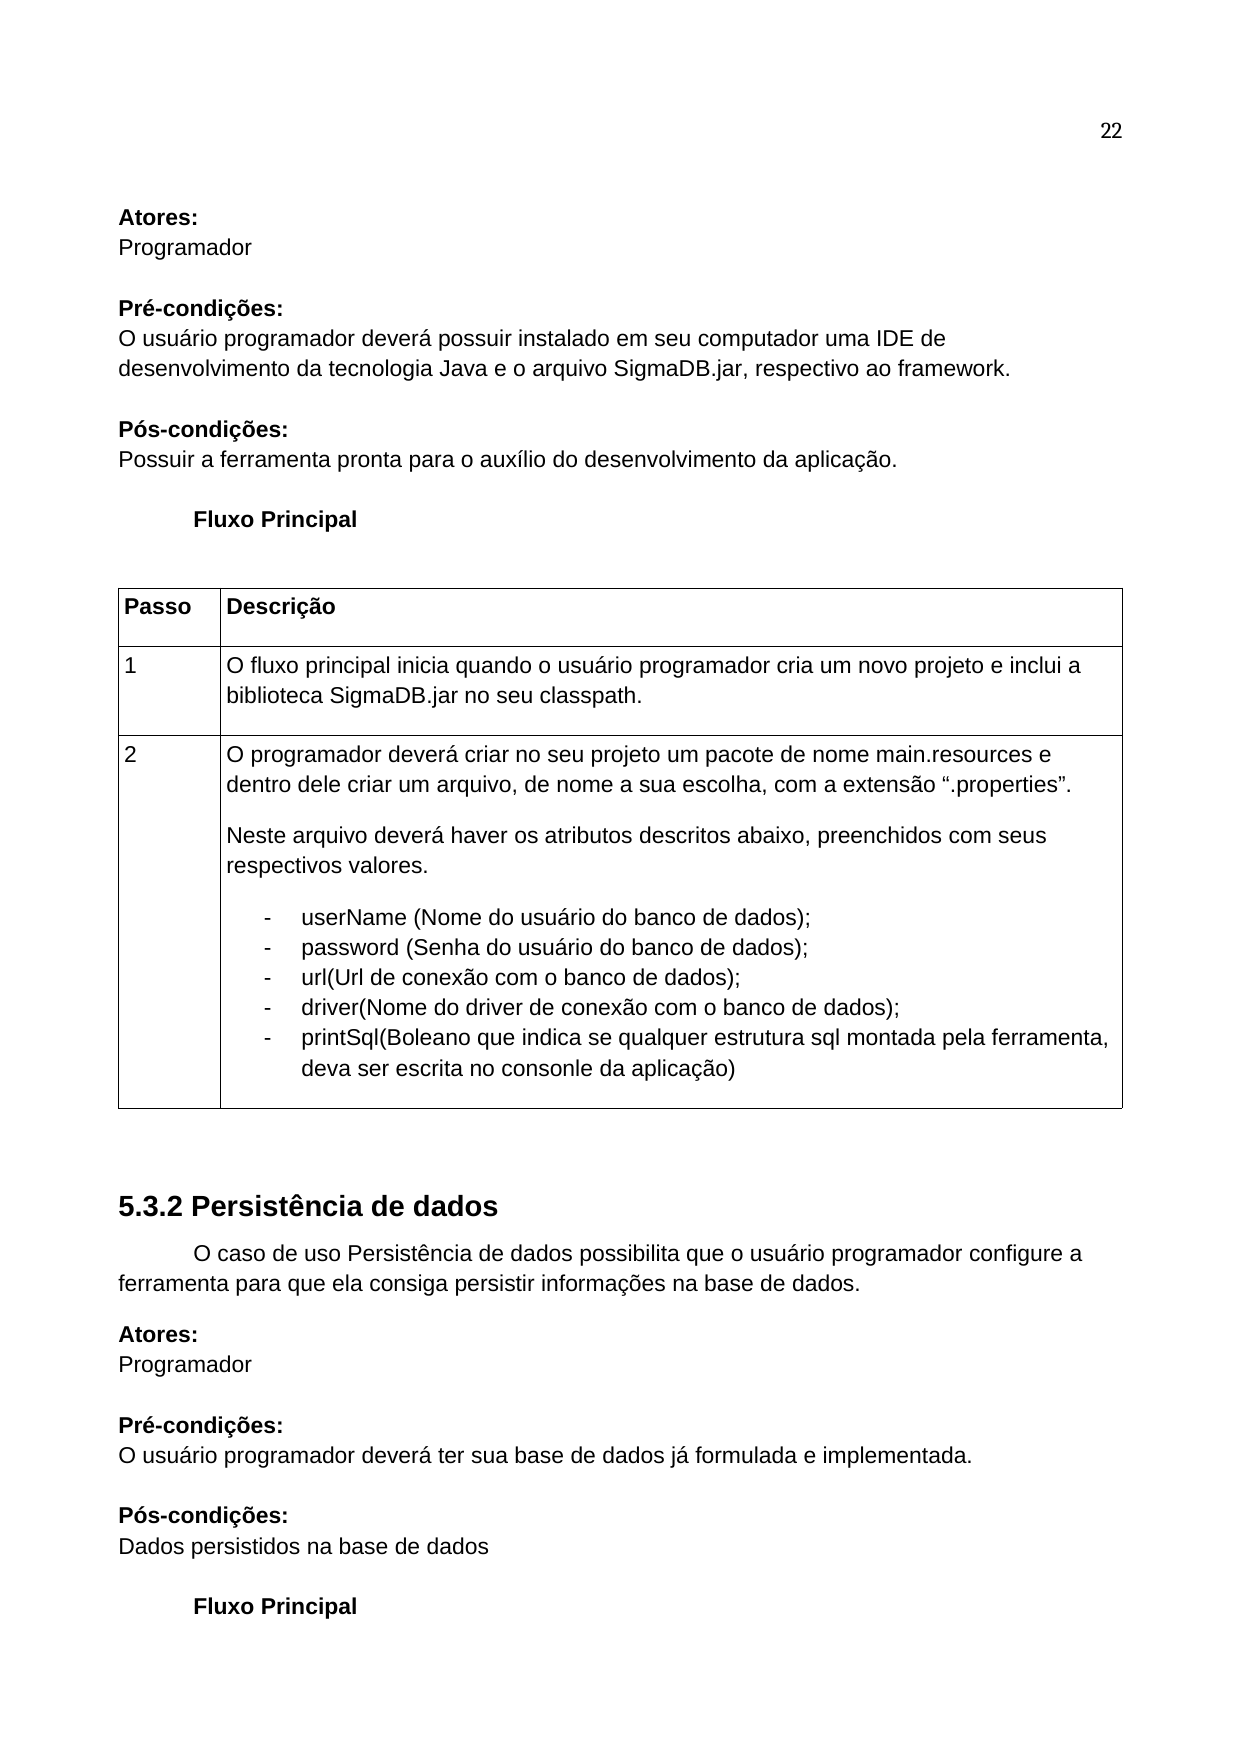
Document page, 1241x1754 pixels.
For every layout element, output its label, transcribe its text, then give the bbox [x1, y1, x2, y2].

list O usuário programador deverá ter sua base de dados já formulada e implementada. [118, 1442, 1122, 1468]
table_header Descrição [221, 589, 1122, 646]
list Fluxo Principal [118, 1593, 1122, 1619]
list O usuário programador deverá possuir instalado em seu computador uma IDE de desenvolvimento da tecnologia Java e o arquivo SigmaDB.jar, respectivo ao framework. [118, 325, 1122, 382]
list Pós-condições: [118, 1502, 1122, 1529]
table_cell O programador deverá criar no seu projeto um pacote de nome main.resources e dentro dele criar um arquivo, de nome a sua escolha, com a extensão “.properties”. Neste arquivo deverá haver os atributos descritos abaixo, preenchidos com seus respectivos valores. userName (Nome do usuário do banco de dados); password (Senha do usuário do banco de dados); url(Url de conexão com o banco de dados); driver(Nome do driver de conexão com o banco de dados); printSql(Boleano que indica se qualquer estrutura sql montada pela ferramenta, deva ser escrita no consonle da aplicação) [221, 736, 1122, 1107]
list Atores: [118, 204, 1122, 231]
list Pré-condições: [118, 295, 1122, 321]
table_cell 1 [119, 647, 220, 735]
list Programador [118, 1351, 1122, 1378]
list Dados persistidos na base de dados [118, 1533, 1122, 1559]
list Pós-condições: [118, 416, 1122, 442]
table_header Passo [119, 589, 220, 646]
table_cell 2 [119, 736, 220, 1107]
subtitle 5.3.2 Persistência de dados [118, 1189, 1122, 1222]
list Atores: [118, 1321, 1122, 1347]
list Fluxo Principal [118, 506, 1122, 533]
list Pré-condições: [118, 1412, 1122, 1438]
list Possuir a ferramenta pronta para o auxílio do desenvolvimento da aplicação. [118, 446, 1122, 472]
table_cell O fluxo principal inicia quando o usuário programador cria um novo projeto e inclui a biblioteca SigmaDB.jar no seu classpath. [221, 647, 1122, 735]
text O caso de uso Persistência de dados possibilita que o usuário programador configure a ferramenta para que ela consiga persistir informações na base de dados. [118, 1240, 1122, 1296]
list Programador [118, 234, 1122, 261]
